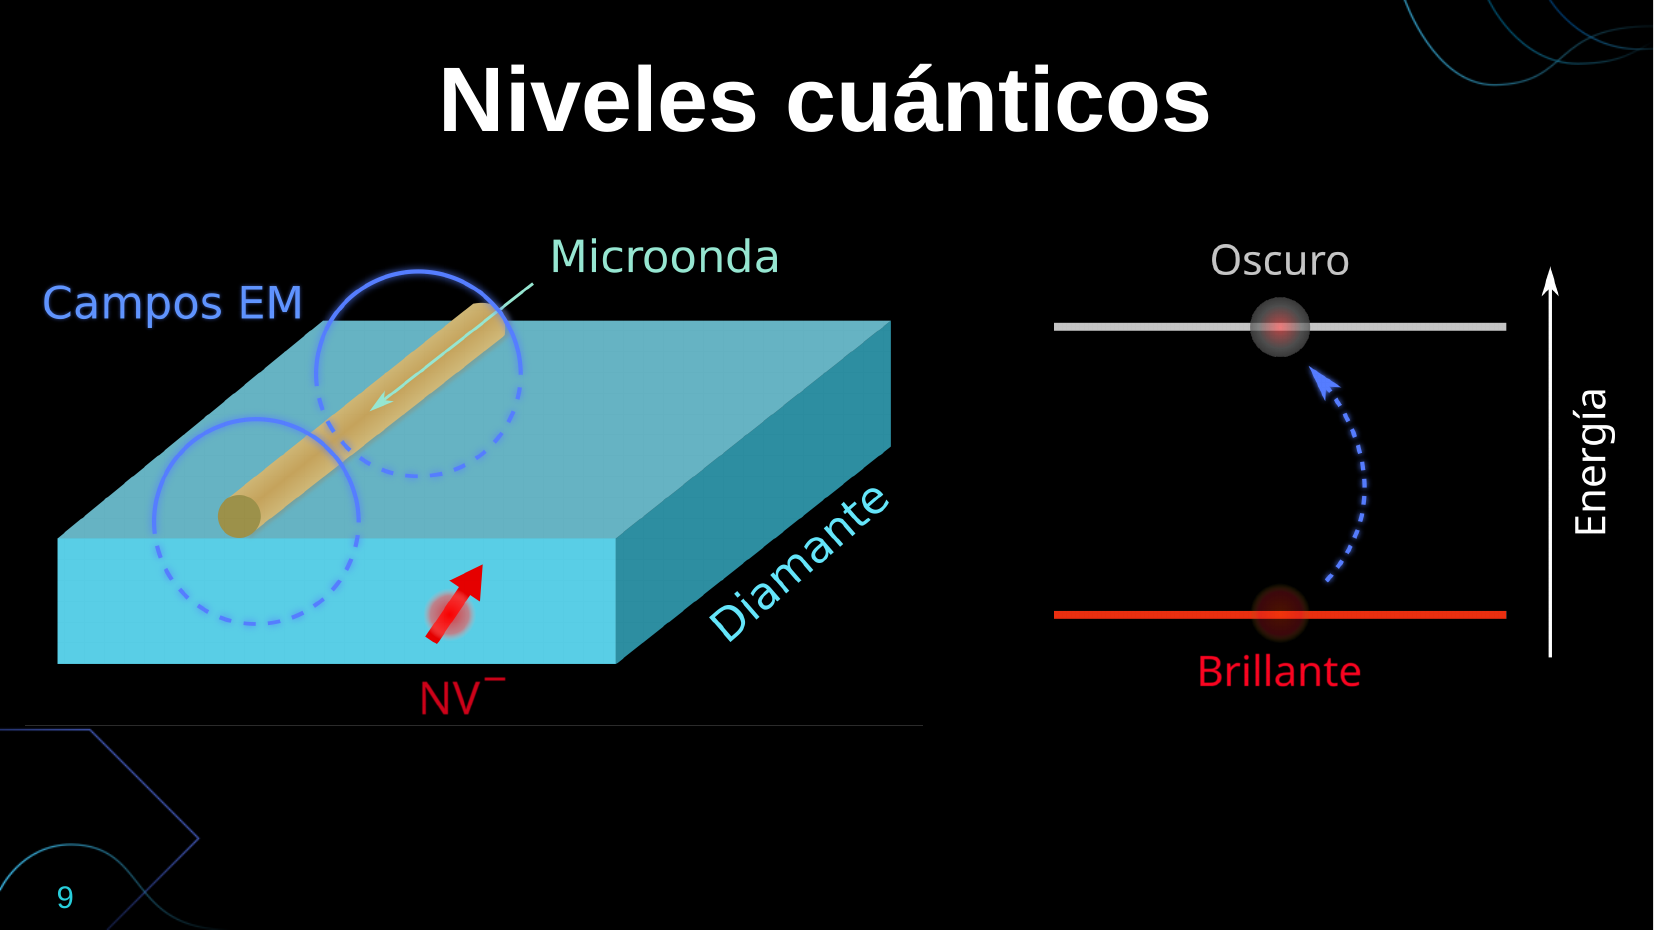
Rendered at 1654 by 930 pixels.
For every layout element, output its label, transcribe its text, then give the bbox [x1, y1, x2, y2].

text_box [42, 873, 215, 930]
picture [0, 0, 1654, 930]
text_box Niveles cuánticos [424, 40, 1229, 159]
